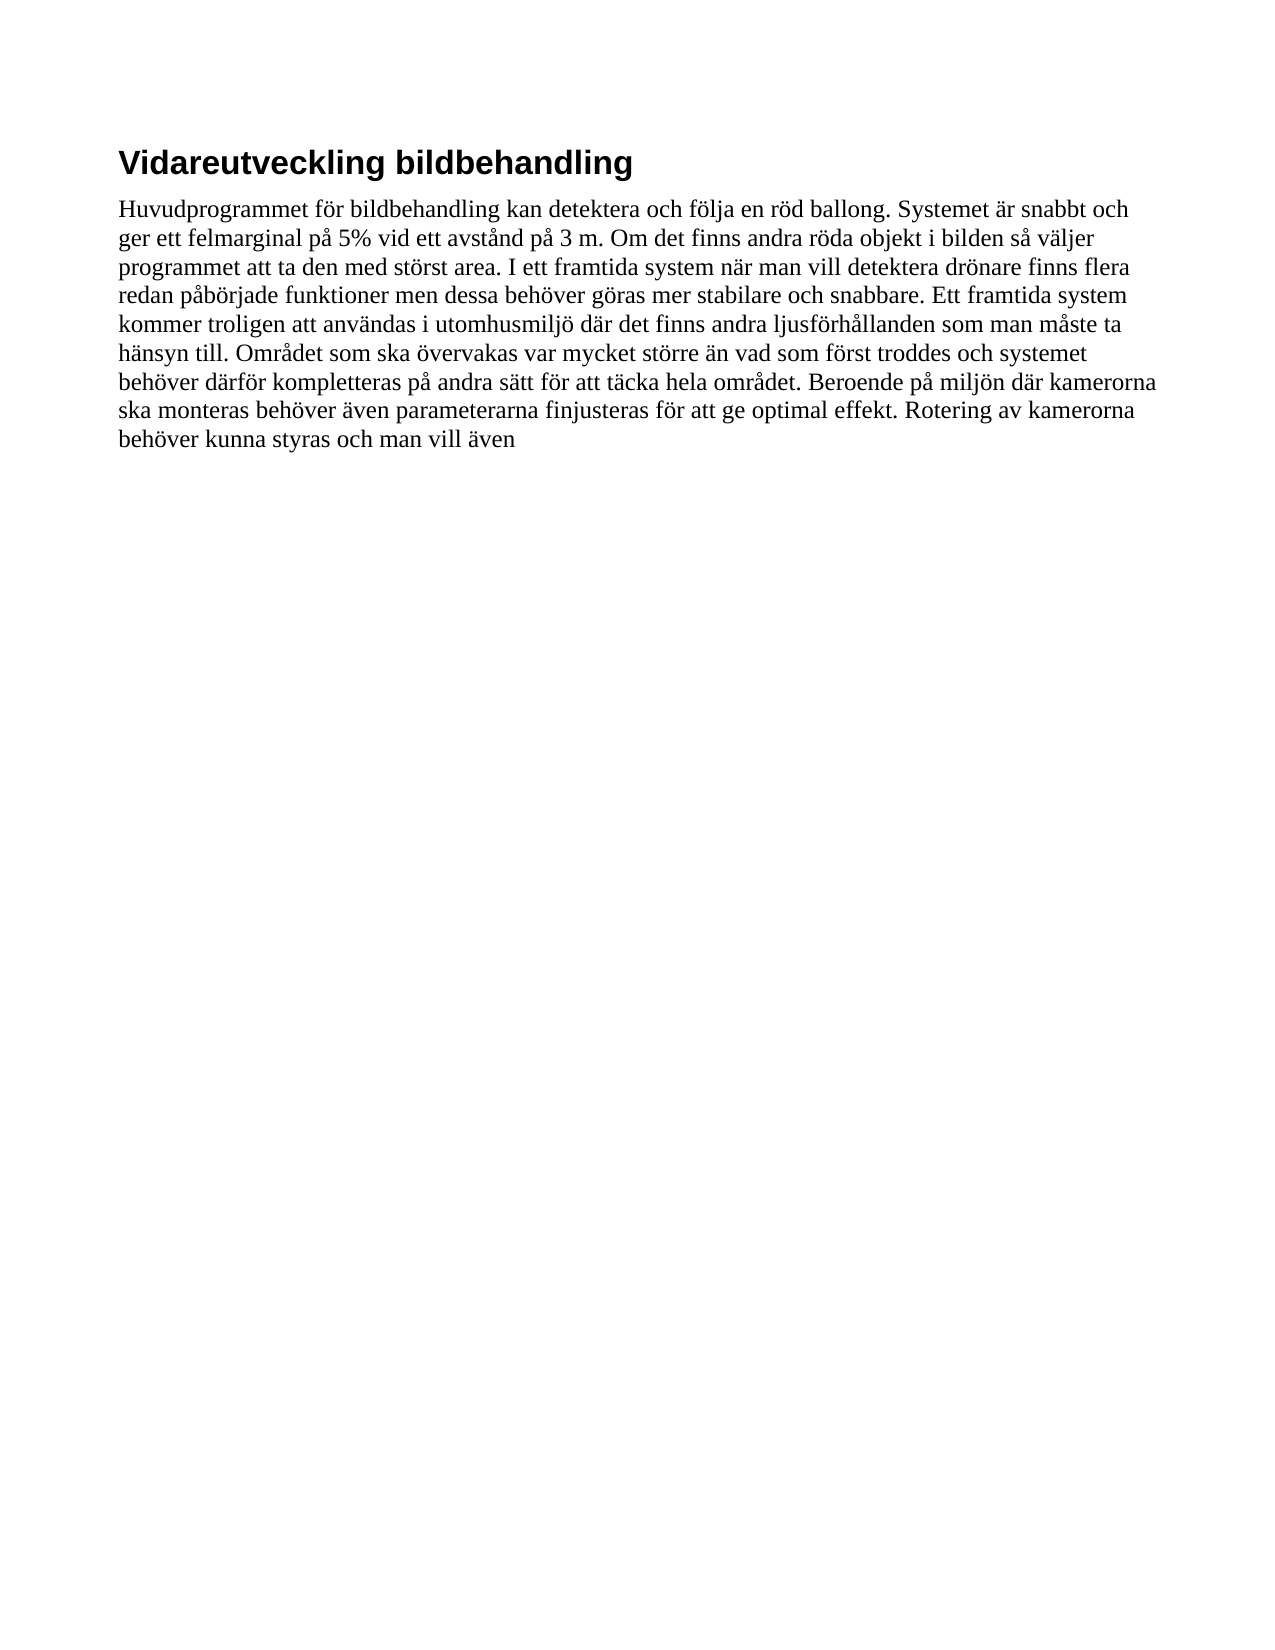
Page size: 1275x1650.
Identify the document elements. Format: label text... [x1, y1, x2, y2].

subtitle Vidareutveckling bildbehandling [118, 143, 1157, 182]
text Huvudprogrammet för bildbehandling kan detektera och följa en röd ballong. Systemet är snabbt och ger ett felmarginal på 5% vid ett avstånd på 3 m. Om det finns andra röda objekt i bilden så väljer programmet att ta den med störst area. I ett framtida system när man vill detektera drönare finns flera redan påbörjade funktioner men dessa behöver göras mer stabilare och snabbare. Ett framtida system kommer troligen att användas i utomhusmiljö där det finns andra ljusförhållanden som man måste ta hänsyn till. Området som ska övervakas var mycket större än vad som först troddes och systemet behöver därför kompletteras på andra sätt för att täcka hela området. Beroende på miljön där kamerorna ska monteras behöver även parameterarna finjusteras för att ge optimal effekt. Rotering av kamerorna behöver kunna styras och man vill även [118, 194, 1157, 453]
